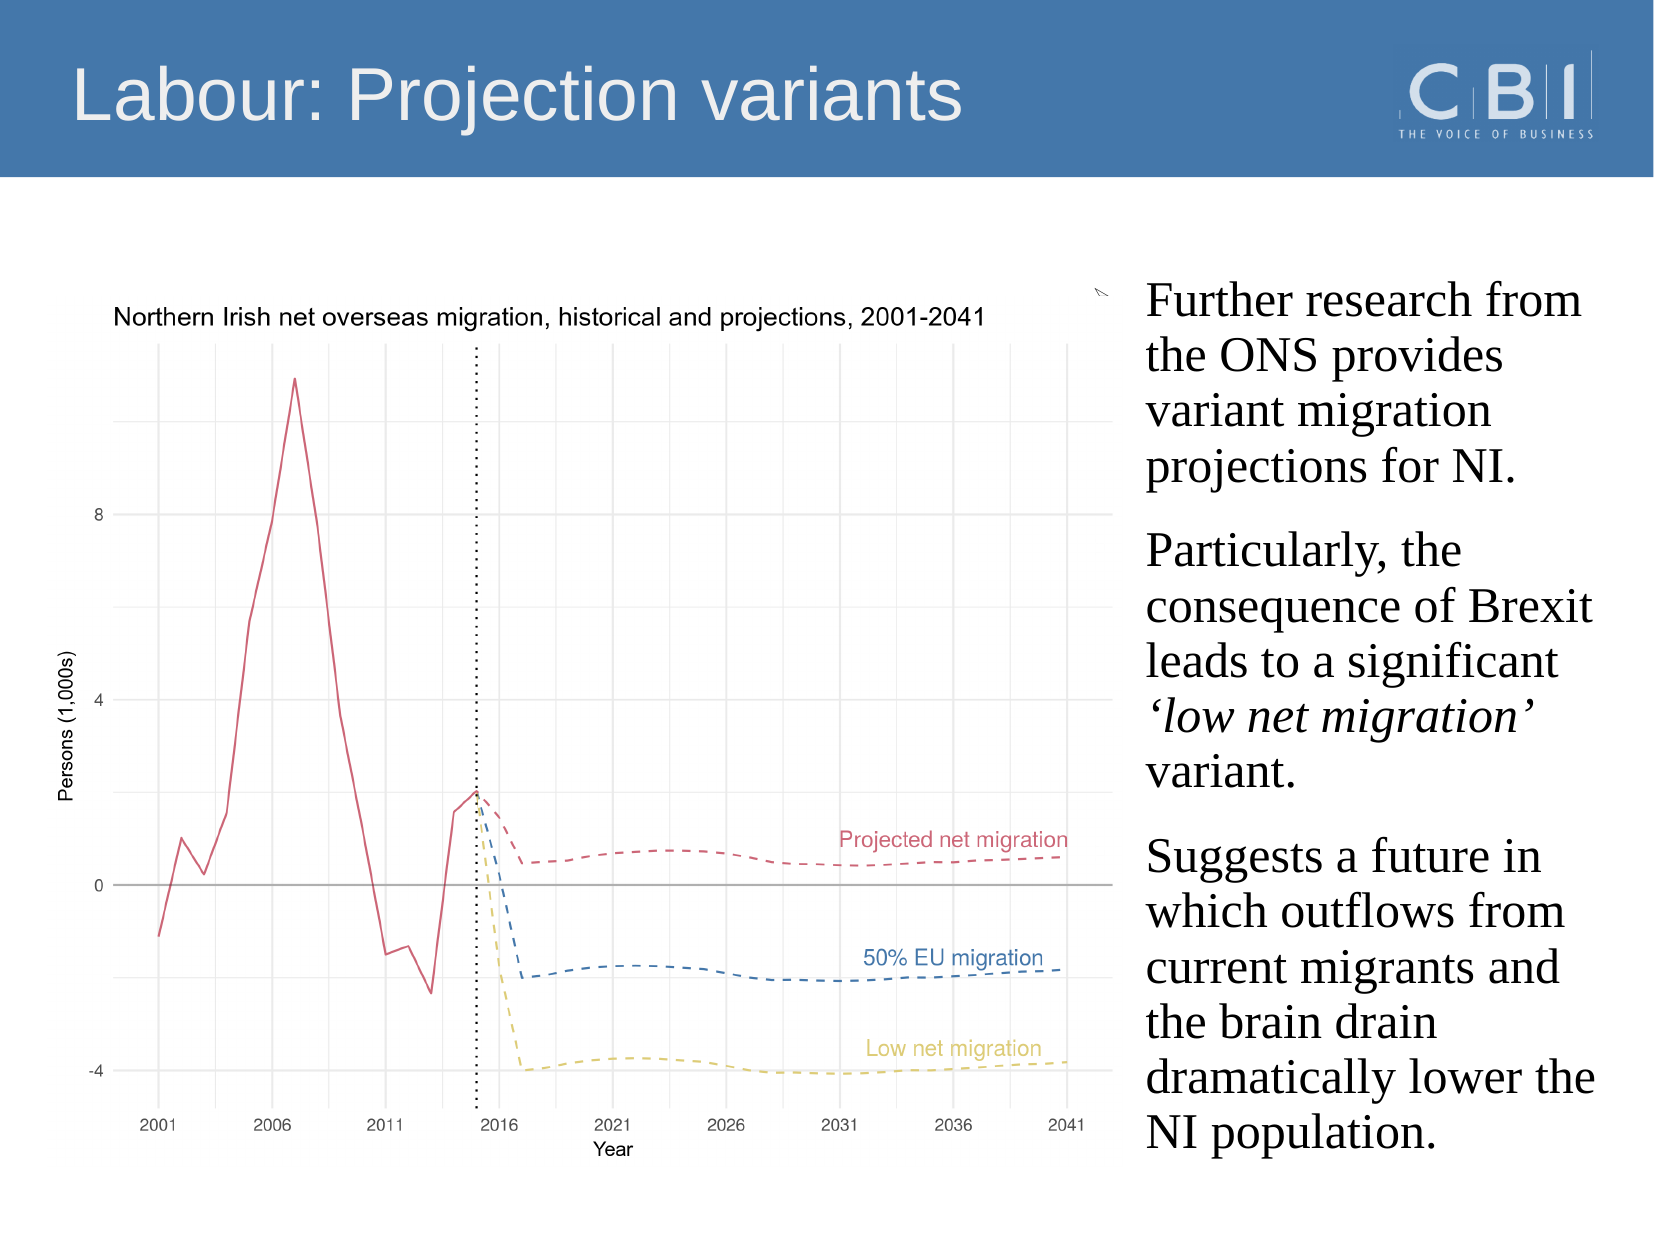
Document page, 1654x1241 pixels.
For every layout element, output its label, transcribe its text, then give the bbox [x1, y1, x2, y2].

picture [1393, 44, 1599, 142]
text_box Further research from the ONS provides variant migration projections for NI. Particularly, the consequence of Brexit leads to a significant ‘low net migration’ variant. Suggests a future in which outflows from current migrants and the brain drain dramatically lower the NI population. [1074, 271, 1619, 1170]
title Labour: Projection variants [0, 0, 1654, 178]
picture [47, 296, 1123, 1167]
